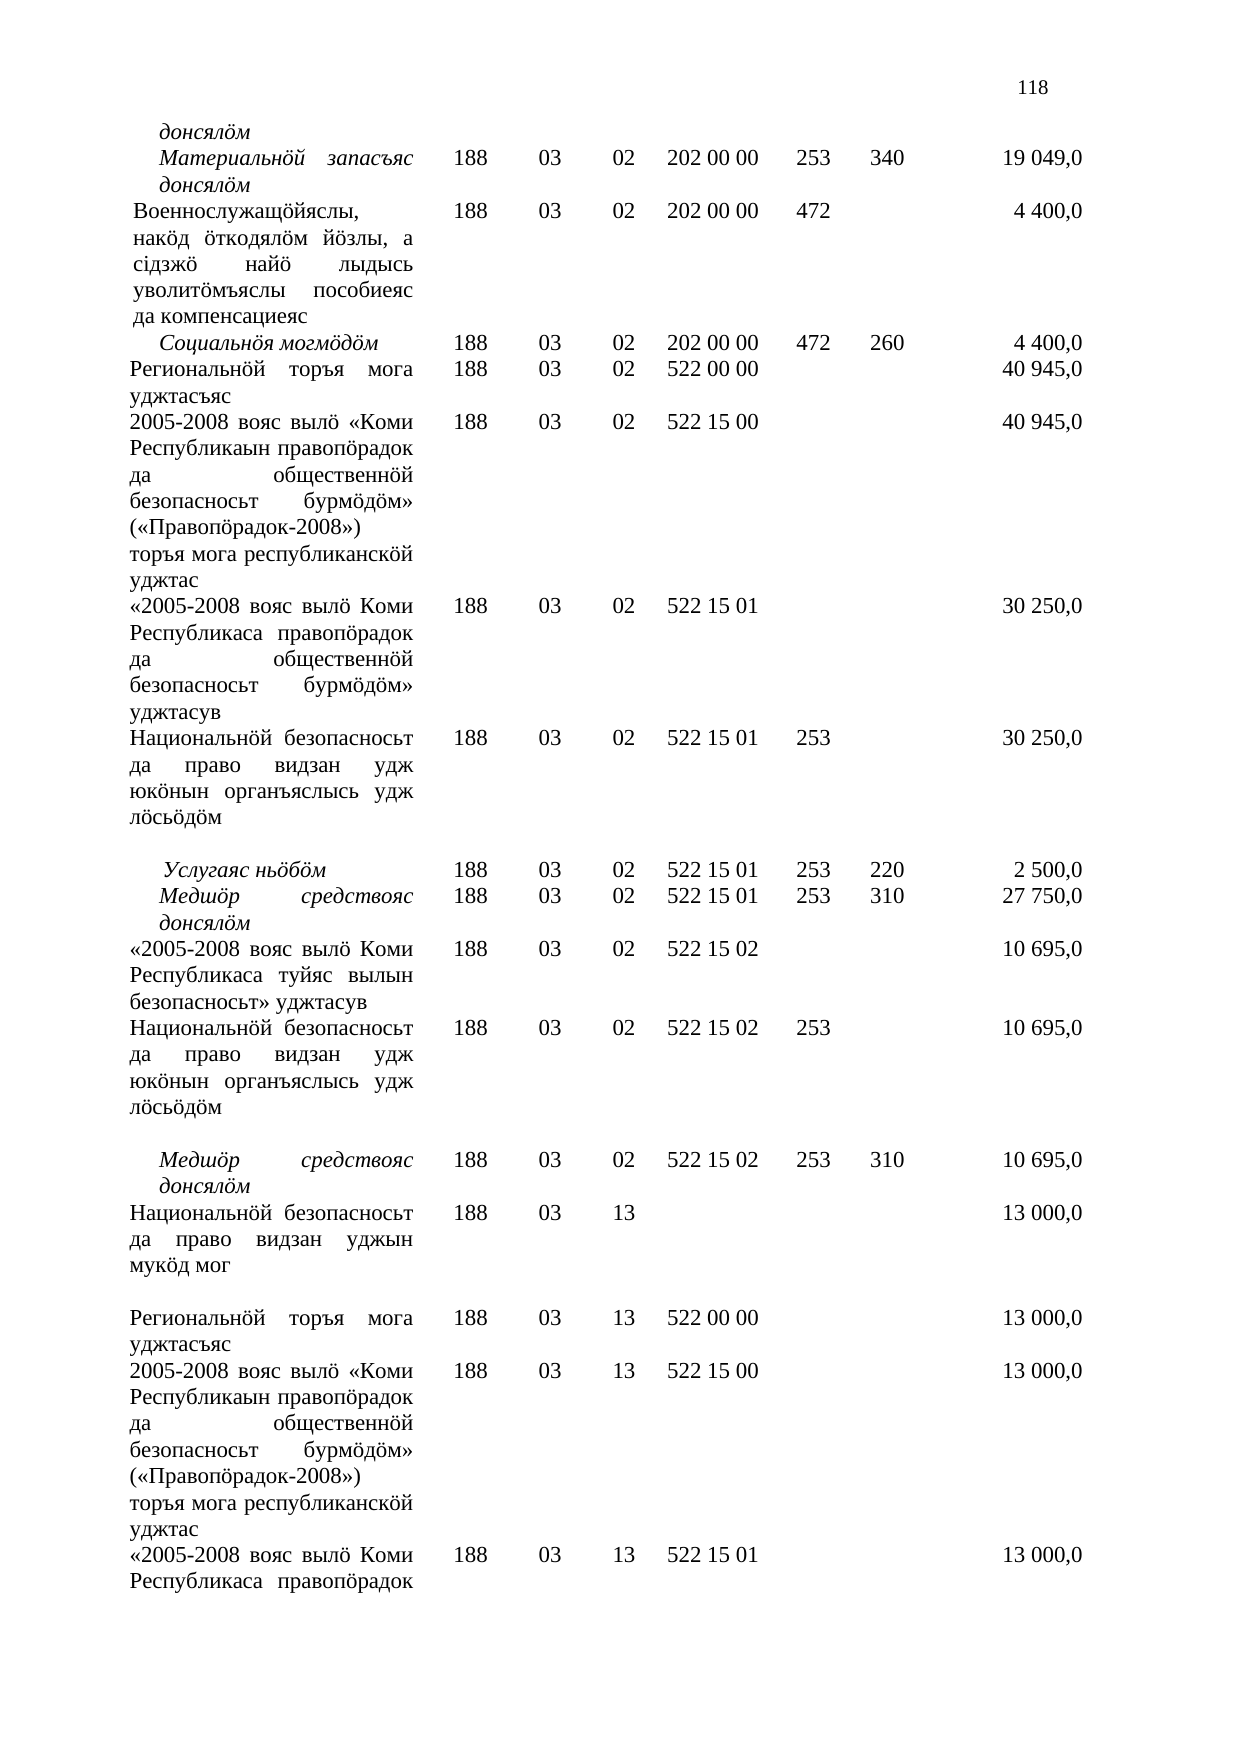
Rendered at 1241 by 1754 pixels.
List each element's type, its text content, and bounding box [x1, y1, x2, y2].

table_cell [842, 1541, 916, 1594]
table_cell 188 [425, 1199, 498, 1304]
table_cell [842, 1304, 916, 1357]
table_cell [779, 355, 842, 408]
table_cell [842, 1014, 916, 1146]
table_cell Материальнöй запасъяс донсялöм [118, 145, 425, 197]
table_cell 522 15 01 [646, 593, 779, 724]
table_cell 188 [425, 145, 498, 197]
table_cell 253 [779, 1014, 842, 1146]
table_cell «2005-2008 вояс вылö Коми Республикаса туйяс вылын безопасносьт» уджтасув [118, 935, 425, 1014]
table_cell 2 500,0 [916, 856, 1094, 882]
table_cell 522 00 00 [646, 1304, 779, 1357]
table_cell 522 15 01 [646, 883, 779, 935]
table_cell 03 [499, 1146, 572, 1199]
table_cell 02 [573, 408, 646, 592]
table_cell Национальнöй безопасносьт да право видзан уджын мукöд мог [118, 1199, 425, 1304]
table_cell 188 [425, 355, 498, 408]
table_cell 13 000,0 [916, 1357, 1094, 1541]
table_cell 03 [499, 935, 572, 1014]
table_cell 02 [573, 355, 646, 408]
table_cell 472 [779, 197, 842, 329]
table_cell 13 [573, 1357, 646, 1541]
table_cell 188 [425, 593, 498, 724]
table_cell 02 [573, 329, 646, 355]
table_cell 220 [842, 856, 916, 882]
table_cell 2005-2008 вояс вылö «Коми Республикаын правопöрадок да общественнöй безопасносьт бурмöдöм» («Правопöрадок-2008») торъя мога республиканскöй уджтас [118, 1357, 425, 1541]
table_cell 340 [842, 145, 916, 197]
table_cell [842, 593, 916, 724]
table_cell 03 [499, 883, 572, 935]
table_cell [779, 1304, 842, 1357]
table_cell 10 695,0 [916, 1146, 1094, 1199]
table_cell Медшöр средствояс донсялöм [118, 883, 425, 935]
table_cell 10 695,0 [916, 935, 1094, 1014]
table_cell [916, 118, 1094, 144]
table_cell Военнослужащöйяслы, накöд öткодялöм йöзлы, а сiдзжö найö лыдысь уволитöмъяслы пособиеяс да компенсациеяс [118, 197, 425, 329]
table_cell 13 000,0 [916, 1304, 1094, 1357]
table_cell 310 [842, 883, 916, 935]
table_cell [646, 118, 779, 144]
table_cell 188 [425, 1146, 498, 1199]
table_cell 13 [573, 1199, 646, 1304]
table_cell [779, 408, 842, 592]
table_cell [499, 118, 572, 144]
table_cell [425, 118, 498, 144]
table_cell 03 [499, 593, 572, 724]
table_cell 03 [499, 1014, 572, 1146]
table_cell 03 [499, 724, 572, 856]
table_cell 522 00 00 [646, 355, 779, 408]
table_cell Социальнöя могмöдöм [118, 329, 425, 355]
table_cell 03 [499, 329, 572, 355]
table_cell Национальнöй безопасносьт да право видзан удж юкöнын органъяслысь удж лöсьöдöм [118, 1014, 425, 1146]
table_cell 10 695,0 [916, 1014, 1094, 1146]
table_cell 02 [573, 856, 646, 882]
table_cell 02 [573, 593, 646, 724]
table_cell 30 250,0 [916, 593, 1094, 724]
table_cell 522 15 00 [646, 1357, 779, 1541]
table_cell [842, 935, 916, 1014]
table_cell 202 00 00 [646, 329, 779, 355]
table_cell 4 400,0 [916, 329, 1094, 355]
table_cell 253 [779, 145, 842, 197]
table_cell 188 [425, 856, 498, 882]
table_cell 2005-2008 вояс вылö «Коми Республикаын правопöрадок да общественнöй безопасносьт бурмöдöм» («Правопöрадок-2008») торъя мога республиканскöй уджтас [118, 408, 425, 592]
table_cell 03 [499, 197, 572, 329]
table_cell 188 [425, 1014, 498, 1146]
table_cell «2005-2008 вояс вылö Коми Республикаса правопöрадок да общественнöй безопасносьт бурмöдöм» уджтасув [118, 593, 425, 724]
table_cell 522 15 02 [646, 935, 779, 1014]
table_cell 02 [573, 935, 646, 1014]
table_cell [779, 1357, 842, 1541]
table_cell 03 [499, 1199, 572, 1304]
table_cell 02 [573, 1014, 646, 1146]
table_cell 522 15 02 [646, 1146, 779, 1199]
table_cell 253 [779, 856, 842, 882]
table_cell 02 [573, 1146, 646, 1199]
table_cell 188 [425, 197, 498, 329]
table_cell 03 [499, 856, 572, 882]
table_cell 188 [425, 935, 498, 1014]
table_cell 40 945,0 [916, 408, 1094, 592]
table_cell [779, 1199, 842, 1304]
table_cell 202 00 00 [646, 145, 779, 197]
table_cell 30 250,0 [916, 724, 1094, 856]
table_cell 202 00 00 [646, 197, 779, 329]
table_cell Услугаяс ньöбöм [118, 856, 425, 882]
table_cell 03 [499, 1541, 572, 1594]
table_cell [646, 1199, 779, 1304]
table_cell 188 [425, 883, 498, 935]
table_cell 03 [499, 355, 572, 408]
table_cell [842, 408, 916, 592]
table_cell 522 15 00 [646, 408, 779, 592]
table_cell 522 15 01 [646, 1541, 779, 1594]
table_cell Национальнöй безопасносьт да право видзан удж юкöнын органъяслысь удж лöсьöдöм [118, 724, 425, 856]
table_cell 188 [425, 1541, 498, 1594]
table_cell 472 [779, 329, 842, 355]
table_cell 188 [425, 1357, 498, 1541]
table_cell [573, 118, 646, 144]
table_cell [842, 1357, 916, 1541]
table_cell [779, 118, 842, 144]
table_cell 522 15 02 [646, 1014, 779, 1146]
table_cell 02 [573, 724, 646, 856]
table_cell [842, 355, 916, 408]
table_cell 02 [573, 197, 646, 329]
table_cell [842, 118, 916, 144]
table_cell 40 945,0 [916, 355, 1094, 408]
table_cell 260 [842, 329, 916, 355]
table_cell 03 [499, 1304, 572, 1357]
table_cell 02 [573, 883, 646, 935]
table_cell [842, 197, 916, 329]
table_cell [842, 724, 916, 856]
table_cell 522 15 01 [646, 856, 779, 882]
table_cell 13 000,0 [916, 1199, 1094, 1304]
table_cell 188 [425, 408, 498, 592]
table_cell 522 15 01 [646, 724, 779, 856]
table_cell донсялöм [118, 118, 425, 144]
table_cell 253 [779, 1146, 842, 1199]
table_cell Региональнöй торъя мога уджтасъяс [118, 1304, 425, 1357]
table_cell 27 750,0 [916, 883, 1094, 935]
table_cell 188 [425, 724, 498, 856]
table_cell 188 [425, 1304, 498, 1357]
table_cell 13 000,0 [916, 1541, 1094, 1594]
table_cell [779, 593, 842, 724]
table_cell [842, 1199, 916, 1304]
table_cell 19 049,0 [916, 145, 1094, 197]
table_cell 13 [573, 1304, 646, 1357]
table_cell 188 [425, 329, 498, 355]
table_cell 310 [842, 1146, 916, 1199]
table_cell Медшöр средствояс донсялöм [118, 1146, 425, 1199]
table_cell [779, 935, 842, 1014]
table_cell 253 [779, 883, 842, 935]
table_cell 4 400,0 [916, 197, 1094, 329]
table_cell 02 [573, 145, 646, 197]
table_cell 03 [499, 145, 572, 197]
table_cell 03 [499, 1357, 572, 1541]
table_cell 253 [779, 724, 842, 856]
table_cell 03 [499, 408, 572, 592]
table_cell «2005-2008 вояс вылö Коми Республикаса правопöрадок [118, 1541, 425, 1594]
table_cell Региональнöй торъя мога уджтасъяс [118, 355, 425, 408]
table_cell 13 [573, 1541, 646, 1594]
table_cell [779, 1541, 842, 1594]
